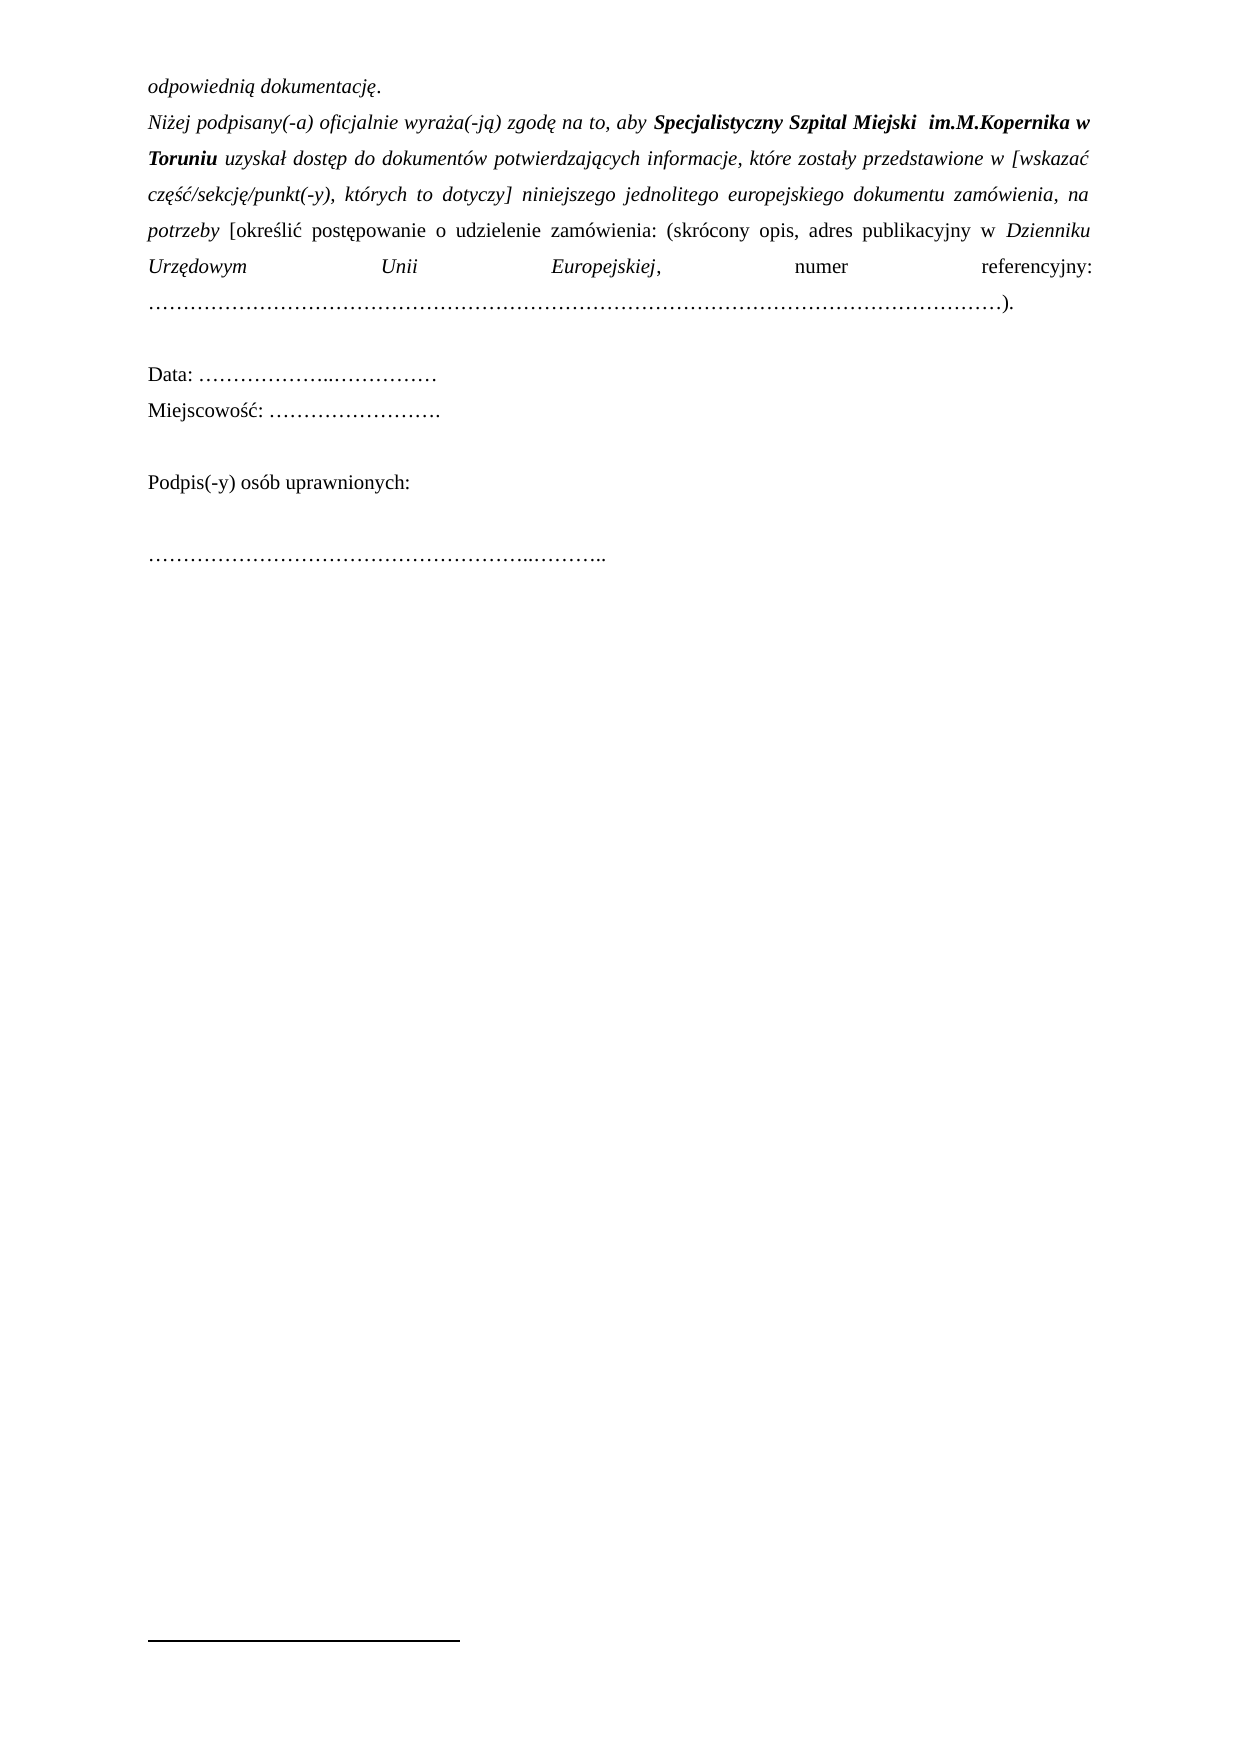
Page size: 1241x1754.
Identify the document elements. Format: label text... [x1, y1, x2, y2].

text Niżej podpisany(-a) oficjalnie wyraża(-ją) zgodę na to, aby Specjalistyczny Szpital Miejski im.M.Kopernika w Toruniu uzyskał dostęp do dokumentów potwierdzających informacje, które zostały przedstawione w [wskazać część/sekcję/punkt(-y), których to dotyczy] niniejszego jednolitego europejskiego dokumentu zamówienia, na potrzeby [określić postępowanie o udzielenie zamówienia: (skrócony opis, adres publikacyjny w Dzienniku Urzędowym Unii Europejskiej, numer referencyjny: ……………………………………………………………………………………………………………). [148, 110, 1092, 314]
text Data: ………………..…………… [148, 362, 1092, 386]
text ………………………………………………..……….. [148, 542, 1092, 566]
text Miejscowość: ……………………. [148, 398, 1092, 422]
text Podpis(-y) osób uprawnionych: [148, 470, 1092, 494]
text odpowiednią dokumentację. [148, 74, 1092, 98]
